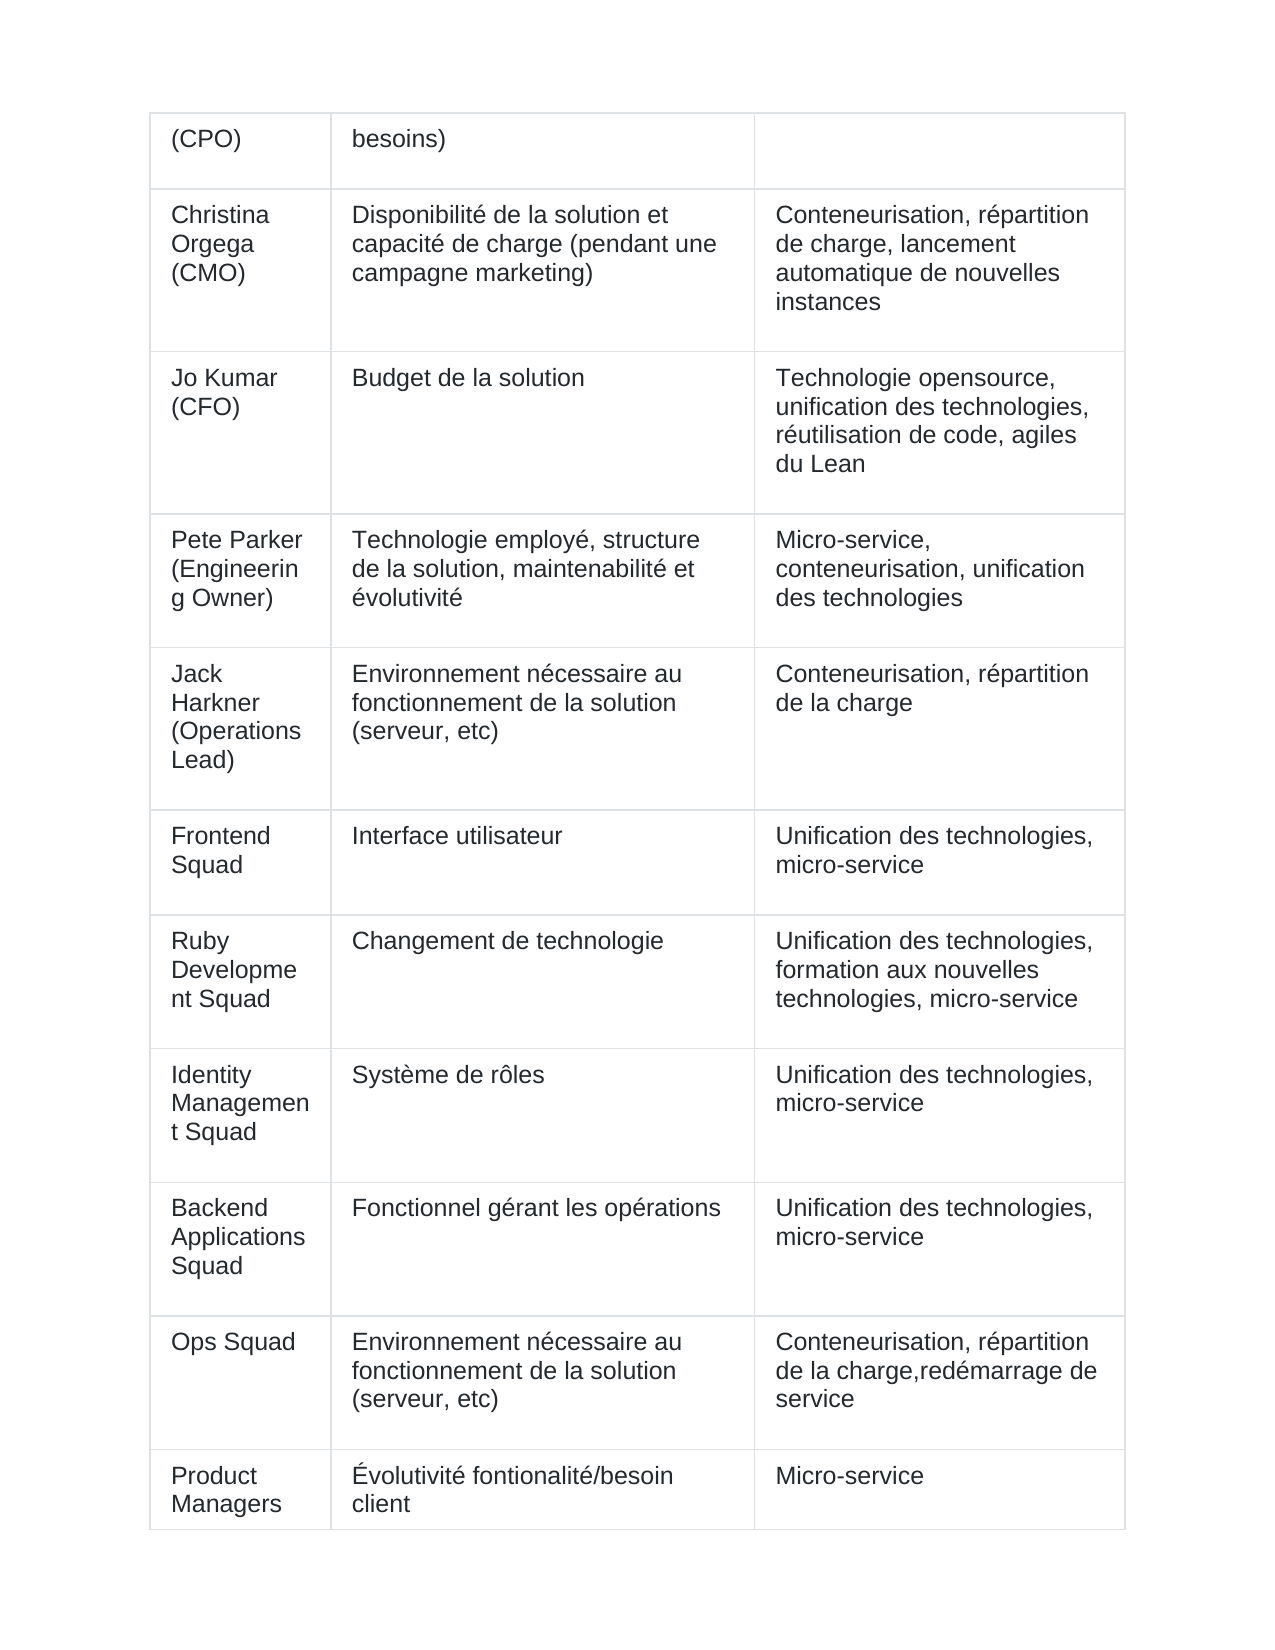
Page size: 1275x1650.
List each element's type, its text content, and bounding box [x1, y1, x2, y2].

table_cell Technologie employé, structure de la solution, maintenabilité et évolutivité [332, 515, 754, 647]
table_cell Unification des technologies, formation aux nouvelles technologies, micro-service [755, 916, 1124, 1048]
table_cell Pete Parker (Engineering Owner) [151, 515, 330, 647]
table_cell Évolutivité fontionalité/besoin client [332, 1450, 754, 1528]
table_cell Jo Kumar (CFO) [151, 352, 330, 513]
table_cell Changement de technologie [332, 916, 754, 1048]
table_cell Micro-service, conteneurisation, unification des technologies [755, 515, 1124, 647]
table_cell Backend Applications Squad [151, 1183, 330, 1315]
table_cell Identity Management Squad [151, 1049, 330, 1181]
table_cell Budget de la solution [332, 352, 754, 513]
table_cell Disponibilité de la solution et capacité de charge (pendant une campagne marketing) [332, 190, 754, 351]
table_cell Technologie opensource, unification des technologies, réutilisation de code, agiles du Lean [755, 352, 1124, 513]
table_cell [755, 114, 1124, 188]
table_cell Système de rôles [332, 1049, 754, 1181]
table_cell Unification des technologies, micro-service [755, 1049, 1124, 1181]
table_cell (CPO) [151, 114, 330, 188]
table_cell Unification des technologies, micro-service [755, 811, 1124, 914]
table_cell Ops Squad [151, 1317, 330, 1449]
table_cell Ruby Development Squad [151, 916, 330, 1048]
table_cell Jack Harkner (Operations Lead) [151, 648, 330, 809]
table_cell Christina Orgega (CMO) [151, 190, 330, 351]
table_cell Environnement nécessaire au fonctionnement de la solution (serveur, etc) [332, 1317, 754, 1449]
table_cell Micro-service [755, 1450, 1124, 1528]
table_cell besoins) [332, 114, 754, 188]
table_cell Conteneurisation, répartition de charge, lancement automatique de nouvelles instances [755, 190, 1124, 351]
table_cell Product Managers [151, 1450, 330, 1528]
table_cell Fonctionnel gérant les opérations [332, 1183, 754, 1315]
table_cell Interface utilisateur [332, 811, 754, 914]
table_cell Conteneurisation, répartition de la charge [755, 648, 1124, 809]
table_cell Frontend Squad [151, 811, 330, 914]
table_cell Unification des technologies, micro-service [755, 1183, 1124, 1315]
table_cell Environnement nécessaire au fonctionnement de la solution (serveur, etc) [332, 648, 754, 809]
table_cell Conteneurisation, répartition de la charge,redémarrage de service [755, 1317, 1124, 1449]
